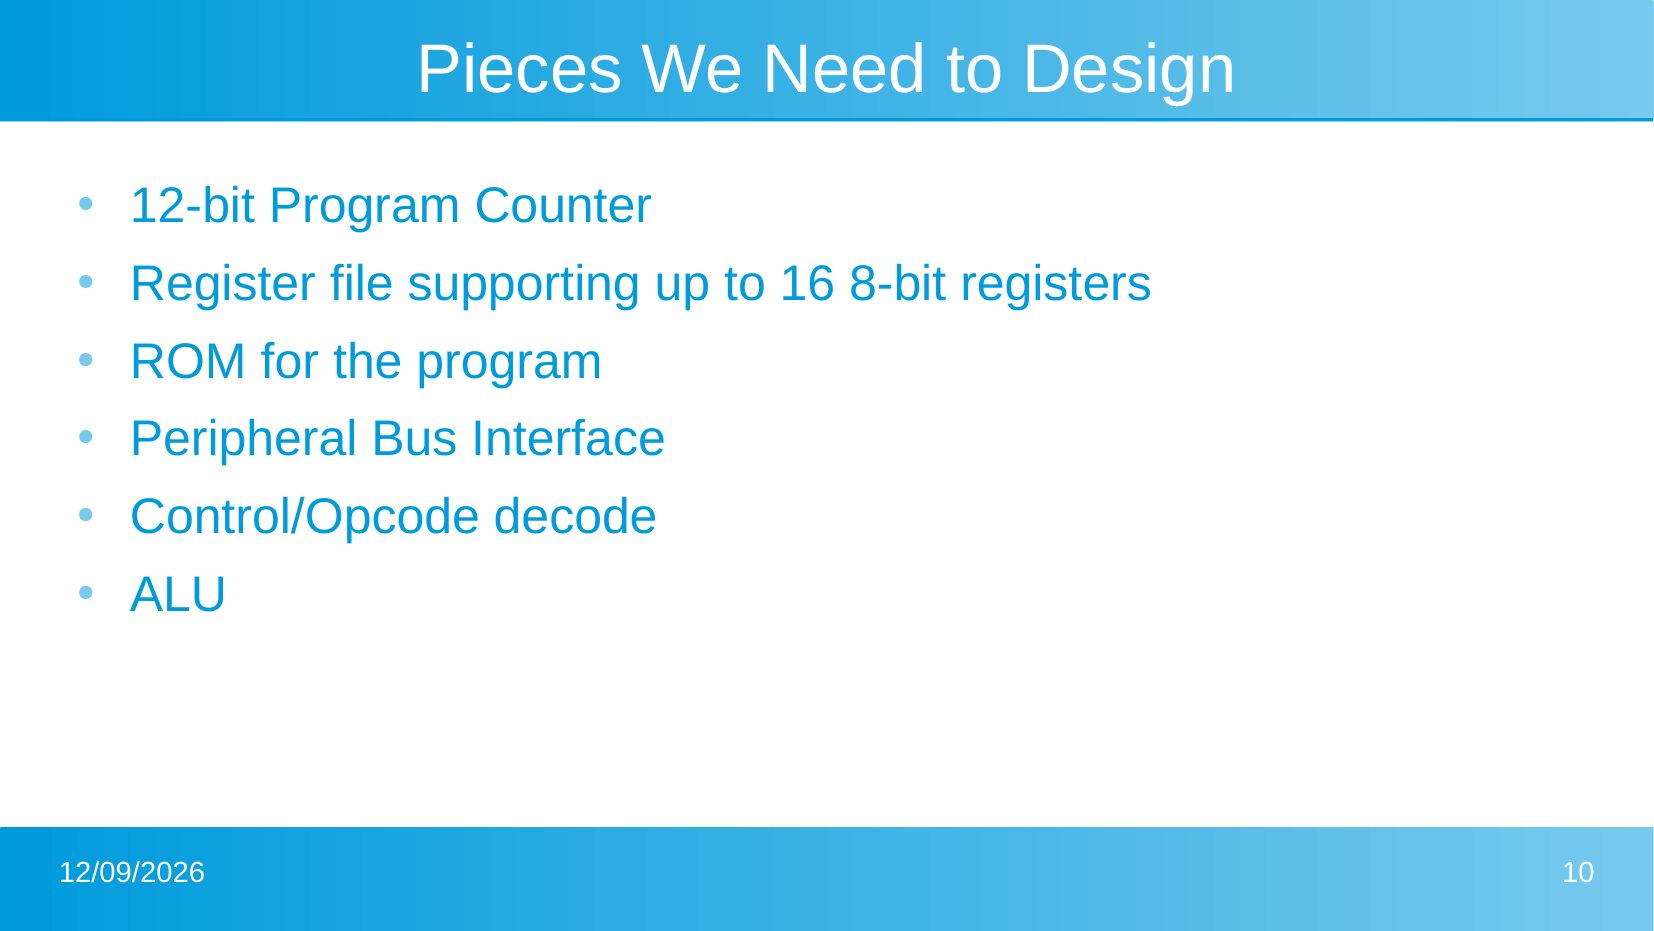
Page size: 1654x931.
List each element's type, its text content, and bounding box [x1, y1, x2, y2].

list 12-bit Program Counter Register file supporting up to 16 8-bit registers ROM for the program Peripheral Bus Interface Control/Opcode decode ALU [59, 177, 1595, 768]
title Pieces We Need to Design [59, 29, 1595, 108]
